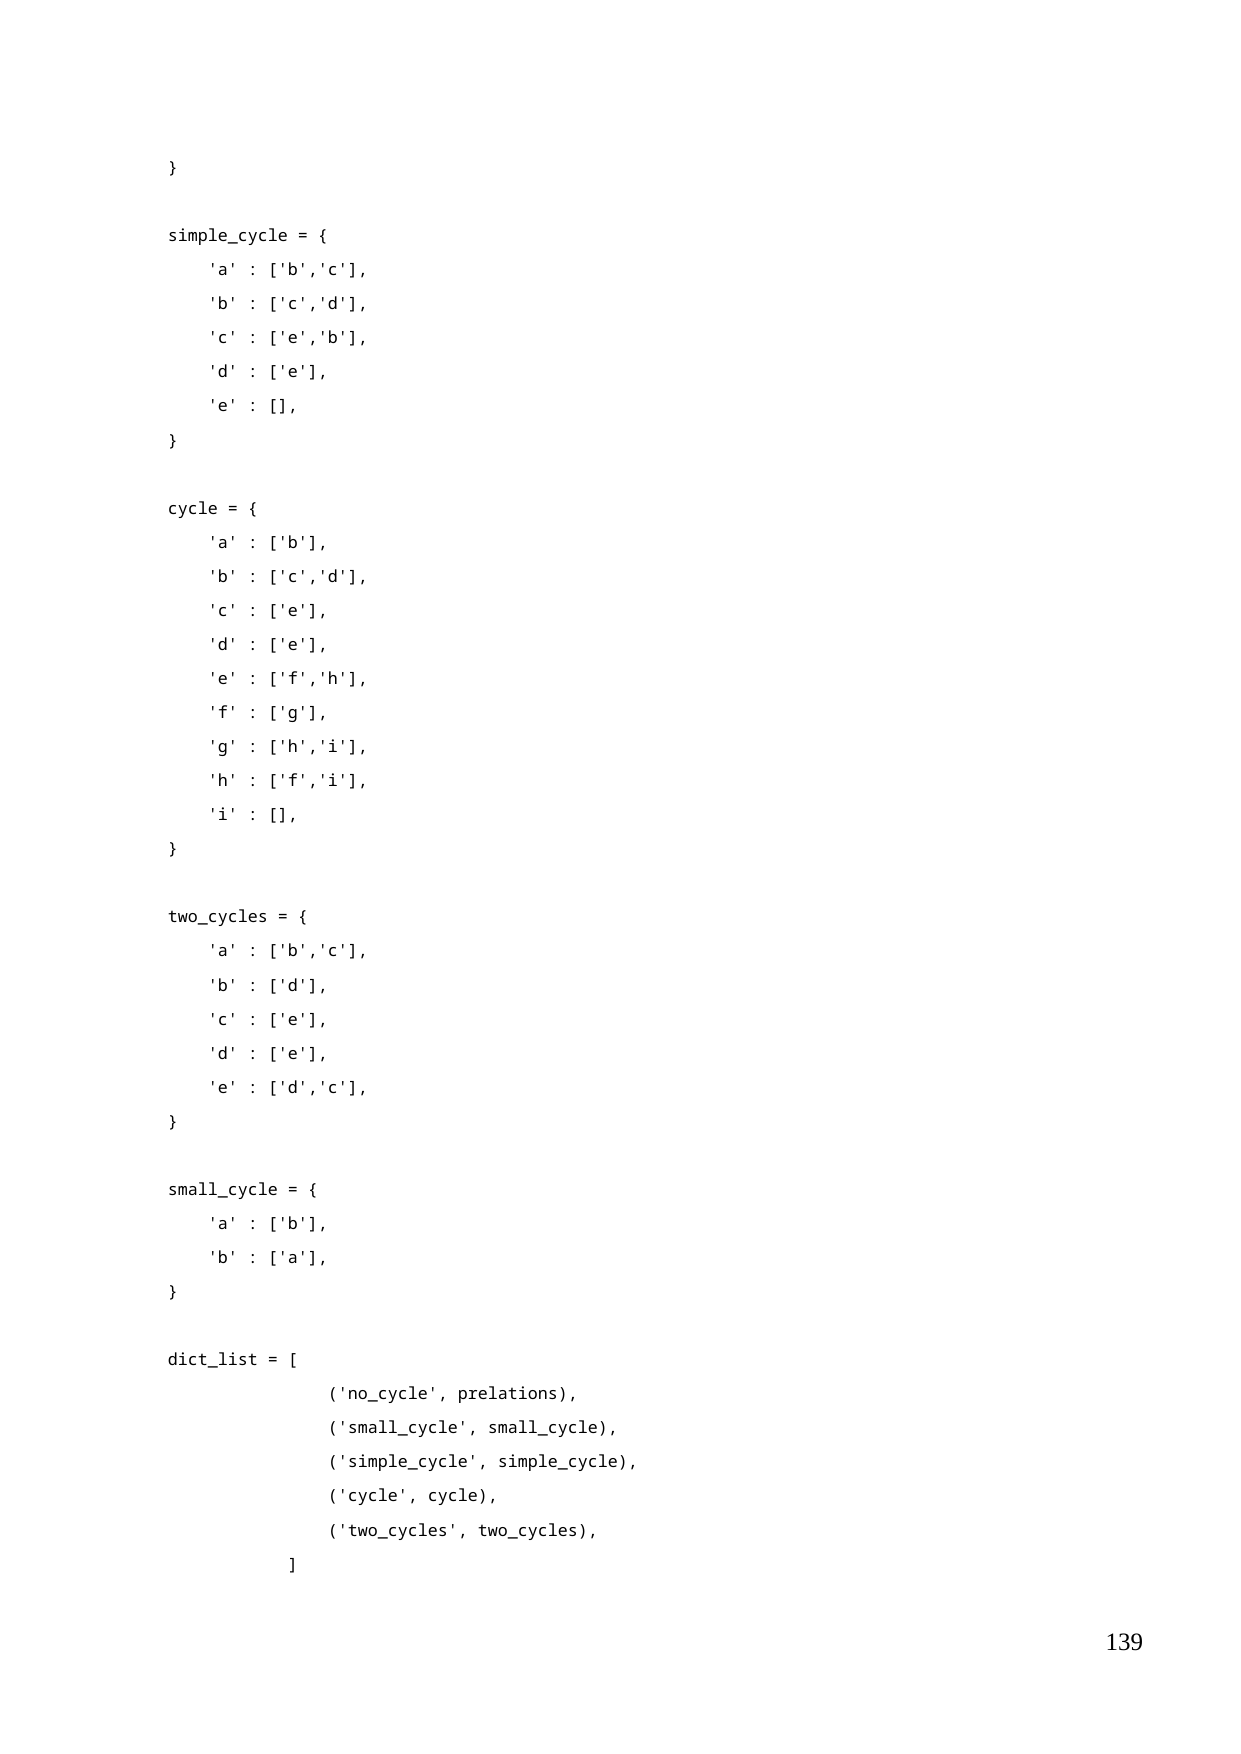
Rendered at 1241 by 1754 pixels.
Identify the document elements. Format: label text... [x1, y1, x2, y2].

text ('simple_cycle', simple_cycle), [128, 1450, 1143, 1473]
text two_cycles = { [128, 905, 1143, 928]
text 'e' : ['d','c'], [128, 1075, 1143, 1098]
text 'c' : ['e','b'], [128, 326, 1143, 349]
text ('two_cycles', two_cycles), [128, 1518, 1143, 1541]
text 'e' : [], [128, 394, 1143, 417]
text } [128, 1280, 1143, 1302]
text 'b' : ['d'], [128, 973, 1143, 996]
text 'd' : ['e'], [128, 632, 1143, 655]
text 'f' : ['g'], [128, 701, 1143, 723]
text 'e' : ['f','h'], [128, 667, 1143, 689]
text 'h' : ['f','i'], [128, 769, 1143, 791]
text small_cycle = { [128, 1177, 1143, 1200]
text } [128, 837, 1143, 859]
text cycle = { [128, 496, 1143, 519]
text 'b' : ['a'], [128, 1246, 1143, 1268]
text 'a' : ['b'], [128, 530, 1143, 553]
text ('cycle', cycle), [128, 1484, 1143, 1507]
text ('no_cycle', prelations), [128, 1382, 1143, 1404]
text 'd' : ['e'], [128, 1041, 1143, 1064]
text 'a' : ['b','c'], [128, 258, 1143, 281]
text 'g' : ['h','i'], [128, 735, 1143, 757]
text } [128, 1109, 1143, 1132]
text 'c' : ['e'], [128, 1007, 1143, 1030]
text ] [128, 1552, 1143, 1575]
text 'c' : ['e'], [128, 598, 1143, 621]
text 'd' : ['e'], [128, 360, 1143, 383]
text ('small_cycle', small_cycle), [128, 1416, 1143, 1439]
text simple_cycle = { [128, 224, 1143, 246]
text 'a' : ['b'], [128, 1212, 1143, 1234]
text 'b' : ['c','d'], [128, 292, 1143, 314]
text } [128, 156, 1143, 178]
text } [128, 428, 1143, 451]
text 'a' : ['b','c'], [128, 939, 1143, 962]
text 'i' : [], [128, 803, 1143, 826]
text dict_list = [ [128, 1348, 1143, 1371]
text 'b' : ['c','d'], [128, 564, 1143, 587]
